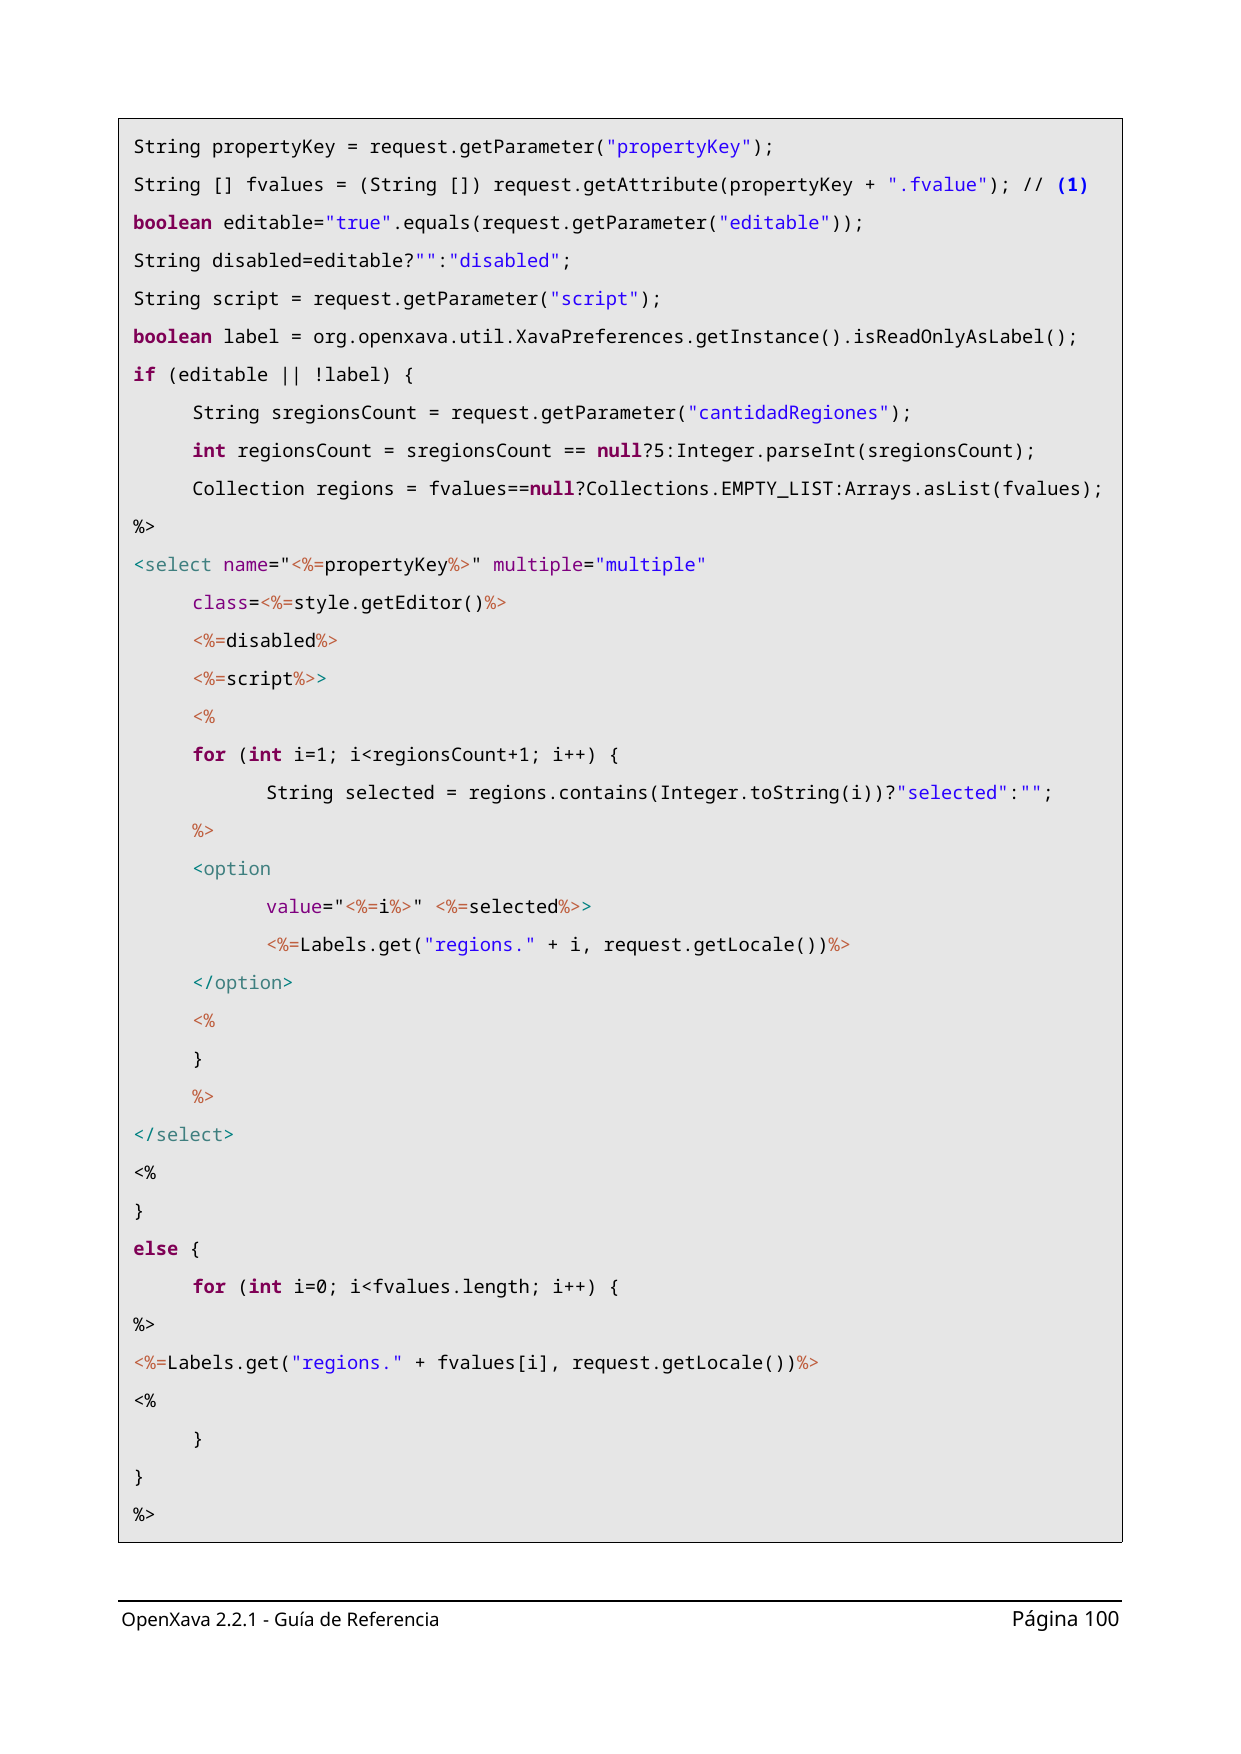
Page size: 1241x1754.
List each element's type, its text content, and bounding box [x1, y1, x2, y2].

text %> [119, 1487, 1122, 1542]
text %> [119, 1069, 1122, 1107]
text </option> [119, 954, 1122, 993]
text <%=disabled%> [119, 612, 1122, 650]
text %> [119, 1297, 1122, 1335]
text class=<%=style.getEditor()%> [119, 574, 1122, 612]
text <%=Labels.get("regions." + fvalues[i], request.getLocale())%> [119, 1335, 1122, 1373]
text String selected = regions.contains(Integer.toString(i))?"selected":""; [119, 764, 1122, 802]
text } [119, 1411, 1122, 1449]
text <% [119, 688, 1122, 726]
text <option [119, 841, 1122, 878]
text value="<%=i%>" <%=selected%>> [119, 878, 1122, 917]
text for (int i=0; i<fvalues.length; i++) { [119, 1259, 1122, 1297]
text else { [119, 1221, 1122, 1259]
text <%=script%>> [119, 650, 1122, 688]
text int regionsCount = sregionsCount == null?5:Integer.parseInt(sregionsCount); [119, 422, 1122, 460]
text String sregionsCount = request.getParameter("cantidadRegiones"); [119, 384, 1122, 422]
text if (editable || !label) { [119, 346, 1122, 384]
text String [] fvalues = (String []) request.getAttribute(propertyKey + ".fvalue"); // (1) [119, 156, 1122, 194]
text String disabled=editable?"":"disabled"; [119, 232, 1122, 270]
text <% [119, 1145, 1122, 1183]
text <%=Labels.get("regions." + i, request.getLocale())%> [119, 917, 1122, 954]
text %> [119, 802, 1122, 841]
text <% [119, 993, 1122, 1031]
text %> [119, 498, 1122, 536]
text <% [119, 1373, 1122, 1411]
text } [119, 1031, 1122, 1069]
text } [119, 1449, 1122, 1487]
text } [119, 1183, 1122, 1221]
text boolean label = org.openxava.util.XavaPreferences.getInstance().isReadOnlyAsLabel(); [119, 308, 1122, 346]
text String propertyKey = request.getParameter("propertyKey"); [119, 119, 1122, 156]
text <select name="<%=propertyKey%>" multiple="multiple" [119, 536, 1122, 574]
text for (int i=1; i<regionsCount+1; i++) { [119, 726, 1122, 764]
text Collection regions = fvalues==null?Collections.EMPTY_LIST:Arrays.asList(fvalues); [119, 460, 1122, 498]
text boolean editable="true".equals(request.getParameter("editable")); [119, 194, 1122, 232]
text String script = request.getParameter("script"); [119, 270, 1122, 308]
text </select> [119, 1107, 1122, 1145]
